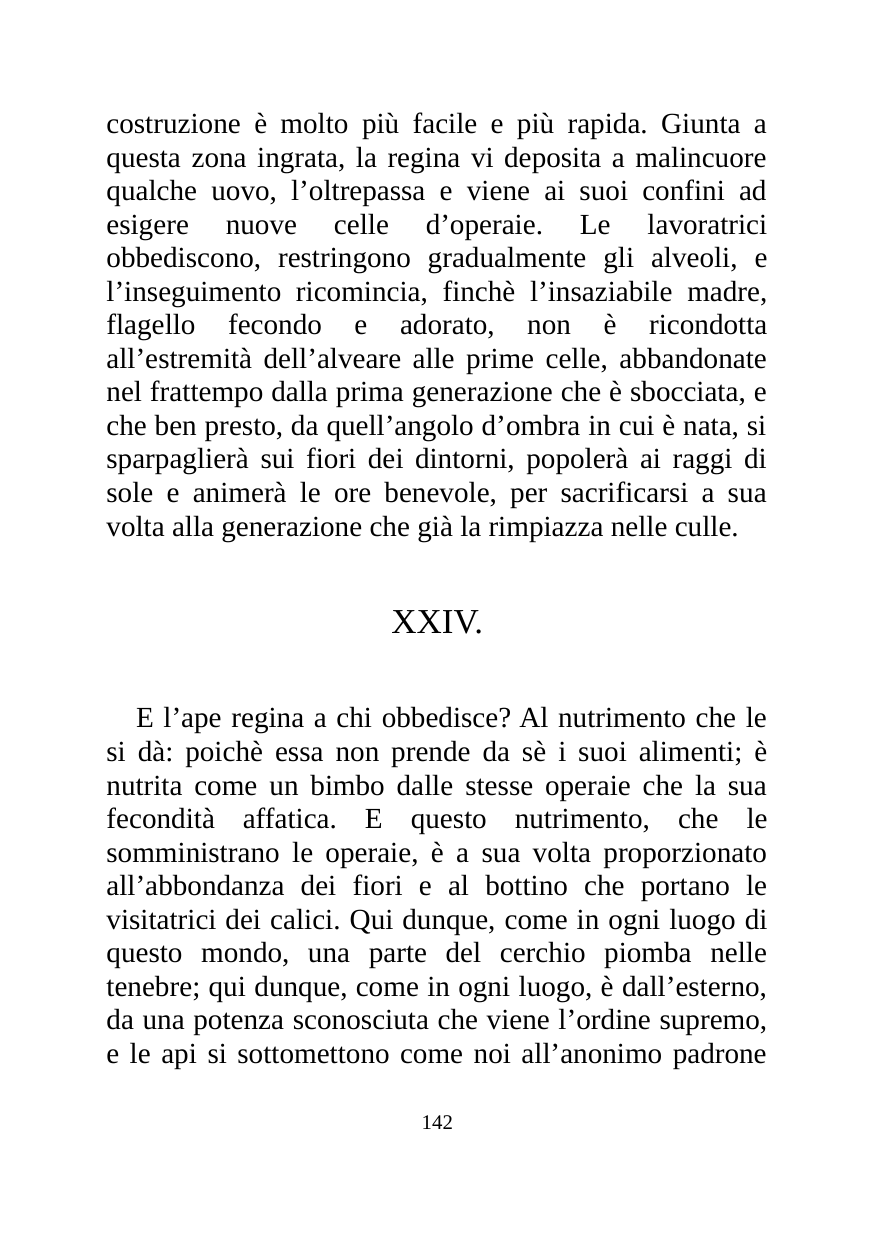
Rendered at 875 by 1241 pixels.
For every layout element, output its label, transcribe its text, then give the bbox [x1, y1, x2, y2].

text costruzione è molto più facile e più rapida. Giunta a questa zona ingrata, la regina vi deposita a malincuore qualche uovo, l’oltrepassa e viene ai suoi confini ad esigere nuove celle d’operaie. Le lavoratrici obbediscono, restringono gradualmente gli alveoli, e l’inseguimento ricomincia, finchè l’insaziabile madre, flagello fecondo e adorato, non è ricondotta all’estremità dell’alveare alle prime celle, abbandonate nel frattempo dalla prima generazione che è sbocciata, e che ben presto, da quell’angolo d’ombra in cui è nata, si sparpaglierà sui fiori dei dintorni, popolerà ai raggi di sole e animerà le ore benevole, per sacrificarsi a sua volta alla generazione che già la rimpiazza nelle culle. [106, 106, 768, 542]
text E l’ape regina a chi obbedisce? Al nutrimento che le si dà: poichè essa non prende da sè i suoi alimenti; è nutrita come un bimbo dalle stesse operaie che la sua fecondità affatica. E questo nutrimento, che le somministrano le operaie, è a sua volta proporzionato all’abbondanza dei fiori e al bottino che portano le visitatrici dei calici. Qui dunque, come in ogni luogo di questo mondo, una parte del cerchio piomba nelle tenebre; qui dunque, come in ogni luogo, è dall’esterno, da una potenza sconosciuta che viene l’ordine supremo, e le api si sottomettono come noi all’anonimo padrone [106, 701, 768, 1069]
subtitle XXIV. [106, 601, 768, 642]
